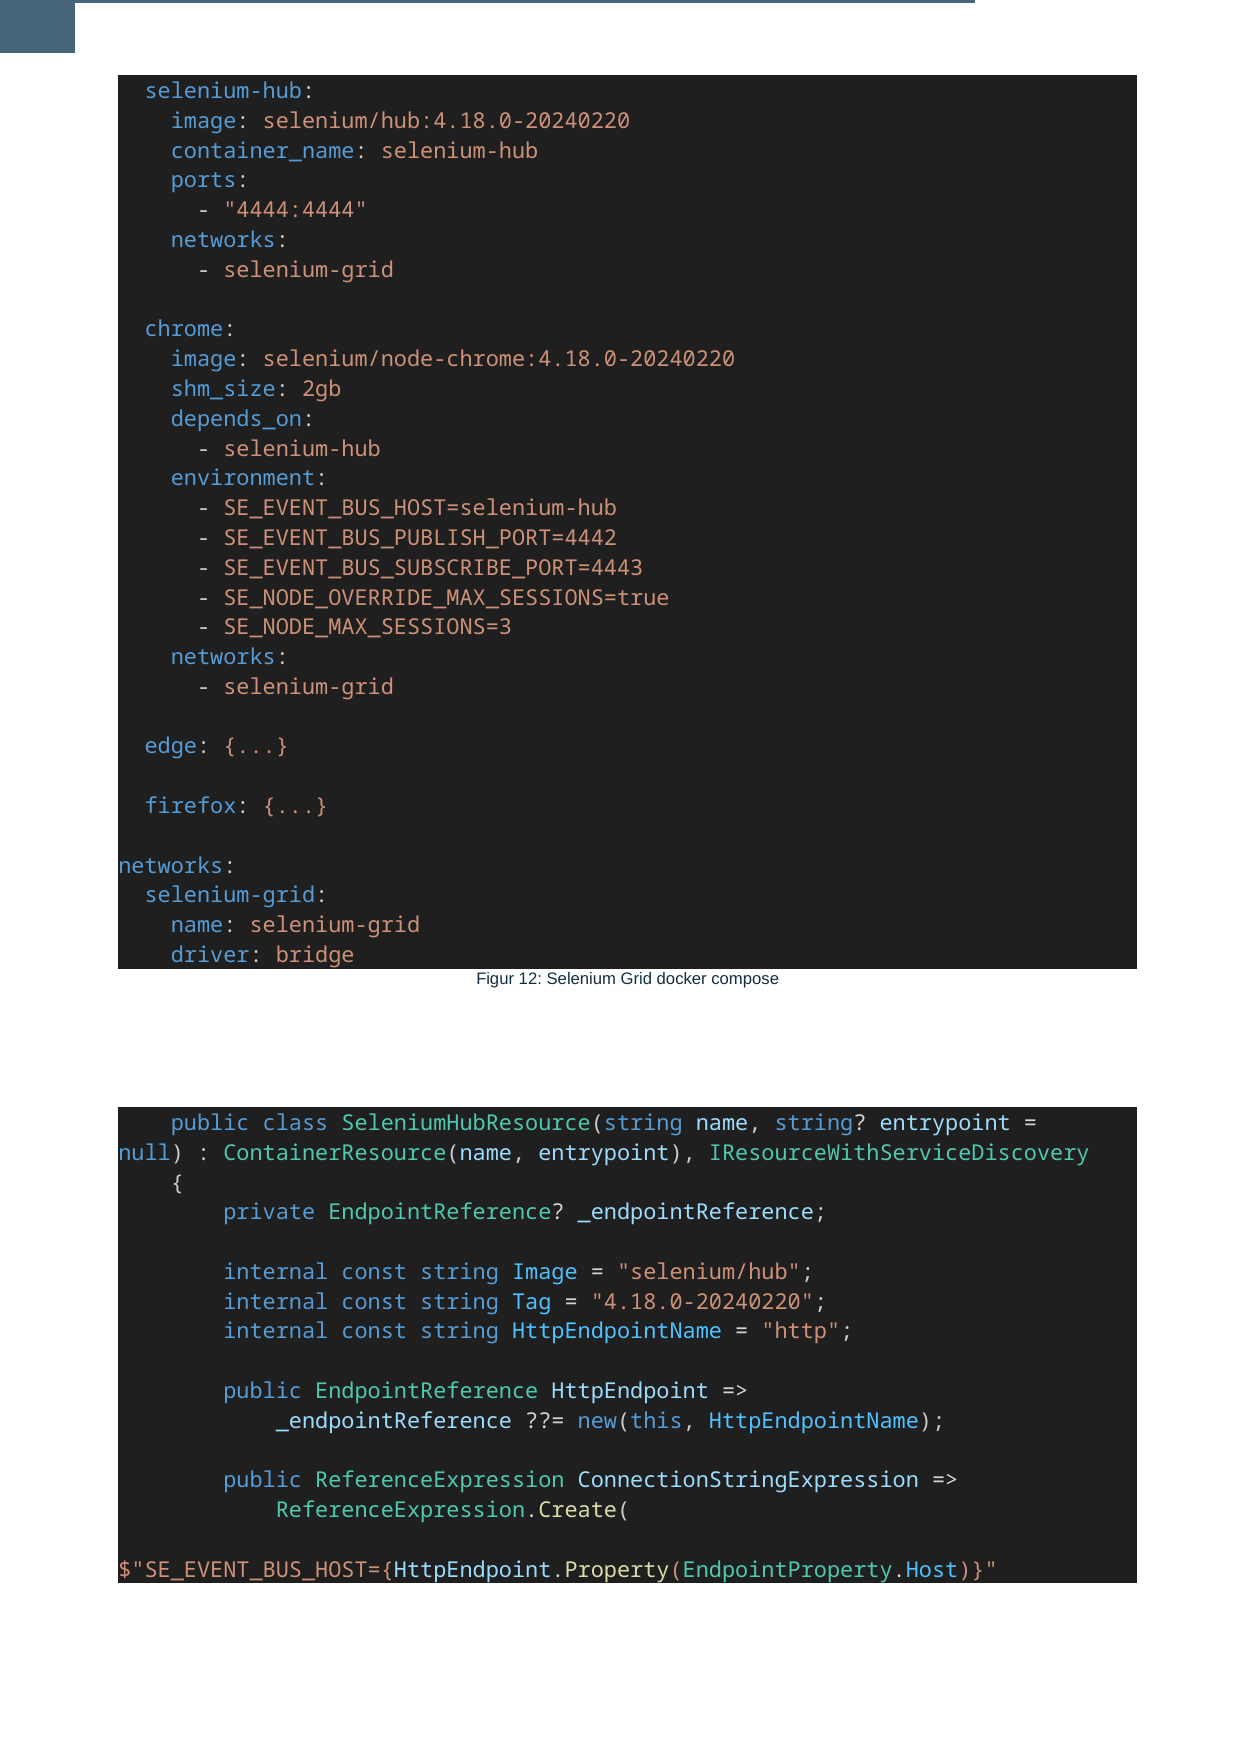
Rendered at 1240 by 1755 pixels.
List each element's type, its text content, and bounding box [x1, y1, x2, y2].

text { [118, 1166, 1137, 1196]
text environment: [118, 462, 1137, 492]
text ports: [118, 164, 1137, 194]
text selenium-hub: [118, 75, 1137, 105]
text - selenium-grid [118, 671, 1137, 701]
text internal const string HttpEndpointName = "http"; [118, 1315, 1137, 1345]
text container_name: selenium-hub [118, 134, 1137, 164]
text $"SE_EVENT_BUS_HOST={HttpEndpoint.Property(EndpointProperty.Host)}" [118, 1524, 1137, 1583]
text name: selenium-grid [118, 909, 1137, 939]
text networks: [118, 641, 1137, 671]
text networks: [118, 849, 1137, 879]
text networks: [118, 224, 1137, 254]
text - SE_NODE_OVERRIDE_MAX_SESSIONS=true [118, 581, 1137, 611]
text image: selenium/hub:4.18.0-20240220 [118, 105, 1137, 134]
text _endpointReference ??= new(this, HttpEndpointName); [118, 1405, 1137, 1434]
text - SE_EVENT_BUS_SUBSCRIBE_PORT=4443 [118, 552, 1137, 581]
text driver: bridge [118, 939, 1137, 969]
text ReferenceExpression.Create( [118, 1494, 1137, 1524]
text public EndpointReference HttpEndpoint => [118, 1375, 1137, 1405]
text public class SeleniumHubResource(string name, string? entrypoint = null) : ContainerResource(name, entrypoint), IResourceWithServiceDiscovery [118, 1107, 1137, 1166]
text - SE_NODE_MAX_SESSIONS=3 [118, 611, 1137, 641]
text edge: {...} [118, 730, 1137, 760]
text - selenium-grid [118, 254, 1137, 283]
text chrome: [118, 313, 1137, 343]
text Figur 12: Selenium Grid docker compose [118, 969, 1137, 988]
text depends_on: [118, 403, 1137, 432]
text - "4444:4444" [118, 194, 1137, 224]
text - selenium-hub [118, 432, 1137, 462]
text image: selenium/node-chrome:4.18.0-20240220 [118, 343, 1137, 373]
text private EndpointReference? _endpointReference; [118, 1196, 1137, 1226]
text - SE_EVENT_BUS_PUBLISH_PORT=4442 [118, 522, 1137, 552]
text - SE_EVENT_BUS_HOST=selenium-hub [118, 492, 1137, 522]
text internal const string Tag = "4.18.0-20240220"; [118, 1286, 1137, 1315]
text internal const string Image = "selenium/hub"; [118, 1256, 1137, 1286]
text shm_size: 2gb [118, 373, 1137, 403]
text selenium-grid: [118, 879, 1137, 909]
text firefox: {...} [118, 790, 1137, 820]
text public ReferenceExpression ConnectionStringExpression => [118, 1464, 1137, 1494]
